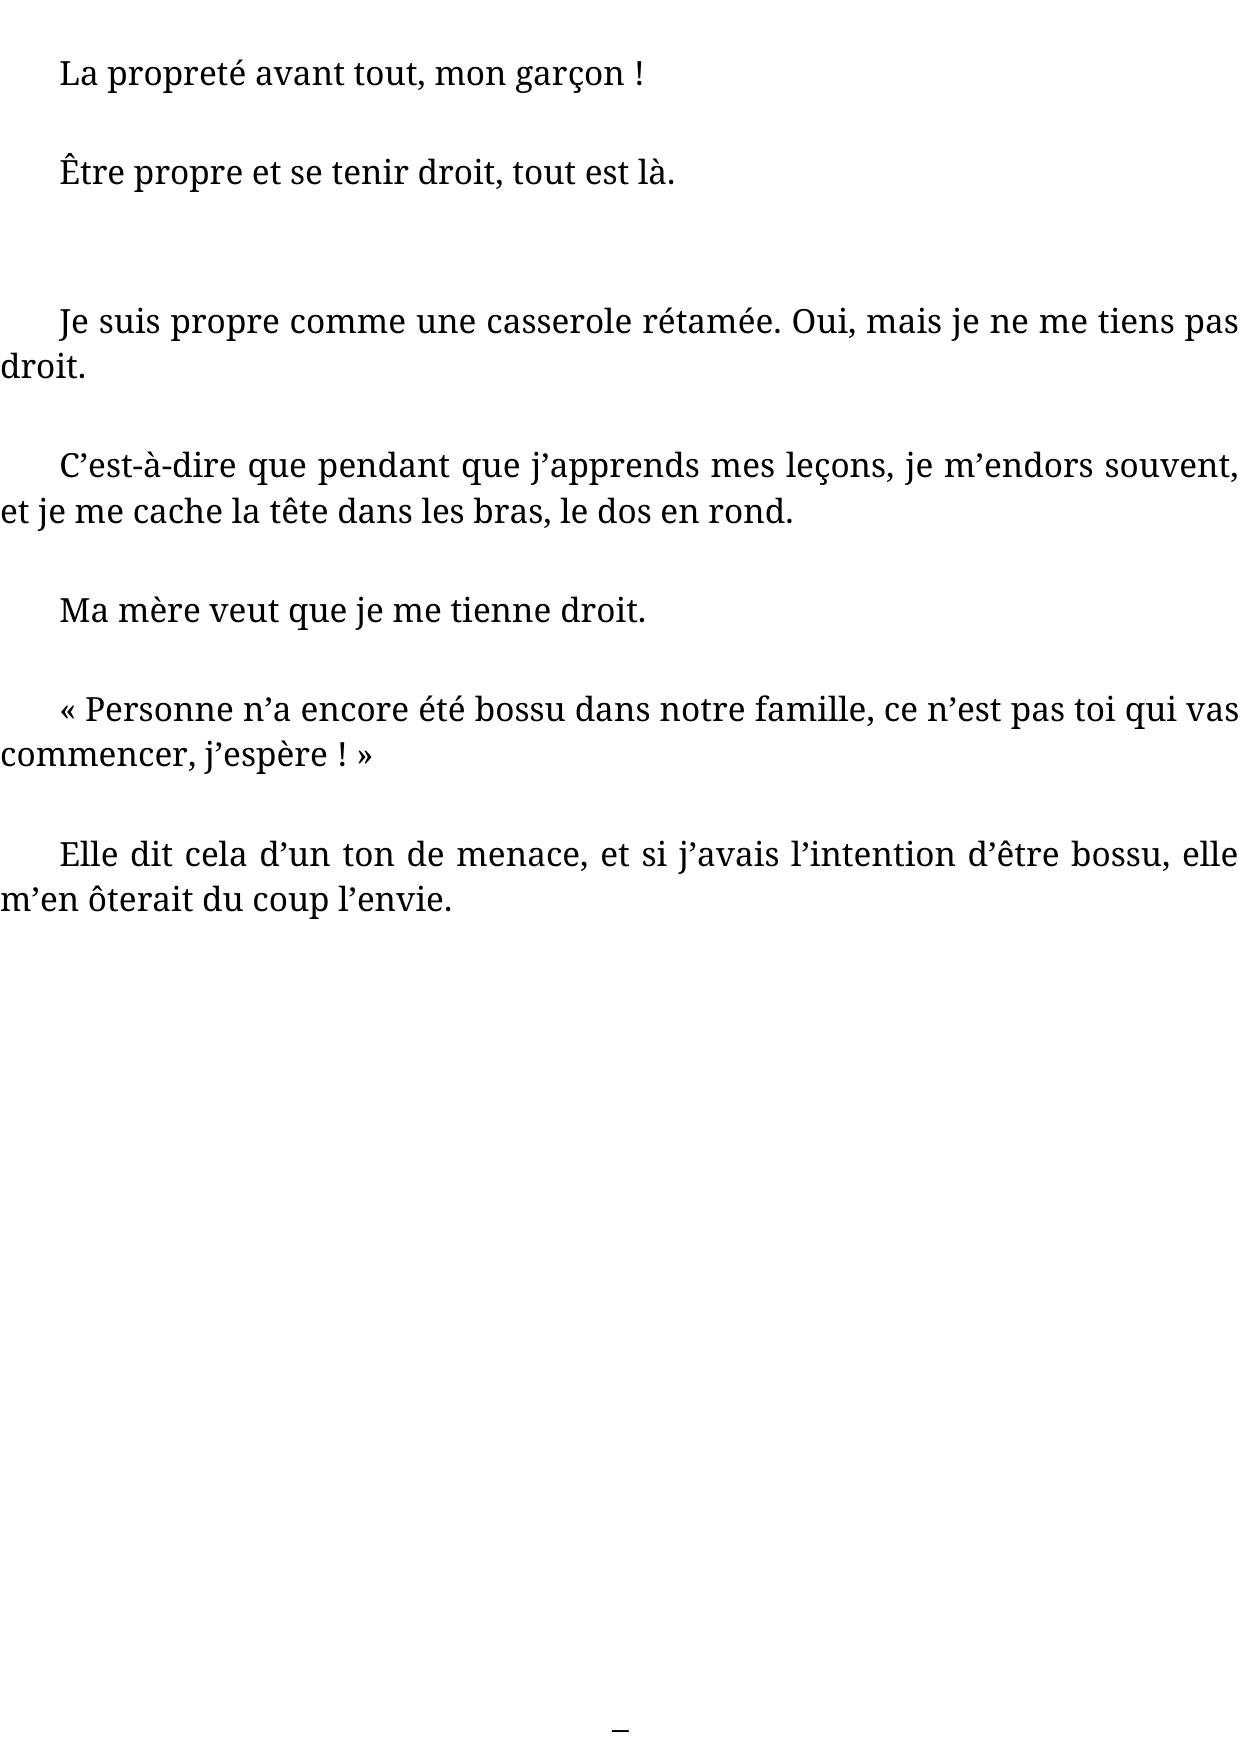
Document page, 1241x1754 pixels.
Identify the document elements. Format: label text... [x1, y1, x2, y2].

text Elle dit cela d’un ton de menace, et si j’avais l’intention d’être bossu, elle m’en ôterait du coup l’envie. [0, 830, 1240, 921]
text « Personne n’a encore été bossu dans notre famille, ce n’est pas toi qui vas commencer, j’espère ! » [0, 686, 1240, 777]
text Je suis propre comme une casserole rétamée. Oui, mais je ne me tiens pas droit. [0, 297, 1240, 388]
text Ma mère veut que je me tienne droit. [0, 587, 1240, 632]
text La propreté avant tout, mon garçon ! [0, 49, 1240, 95]
text C’est-à-dire que pendant que j’apprends mes leçons, je m’endors souvent, et je me cache la tête dans les bras, le dos en rond. [0, 442, 1240, 533]
text Être propre et se tenir droit, tout est là. [0, 149, 1240, 194]
